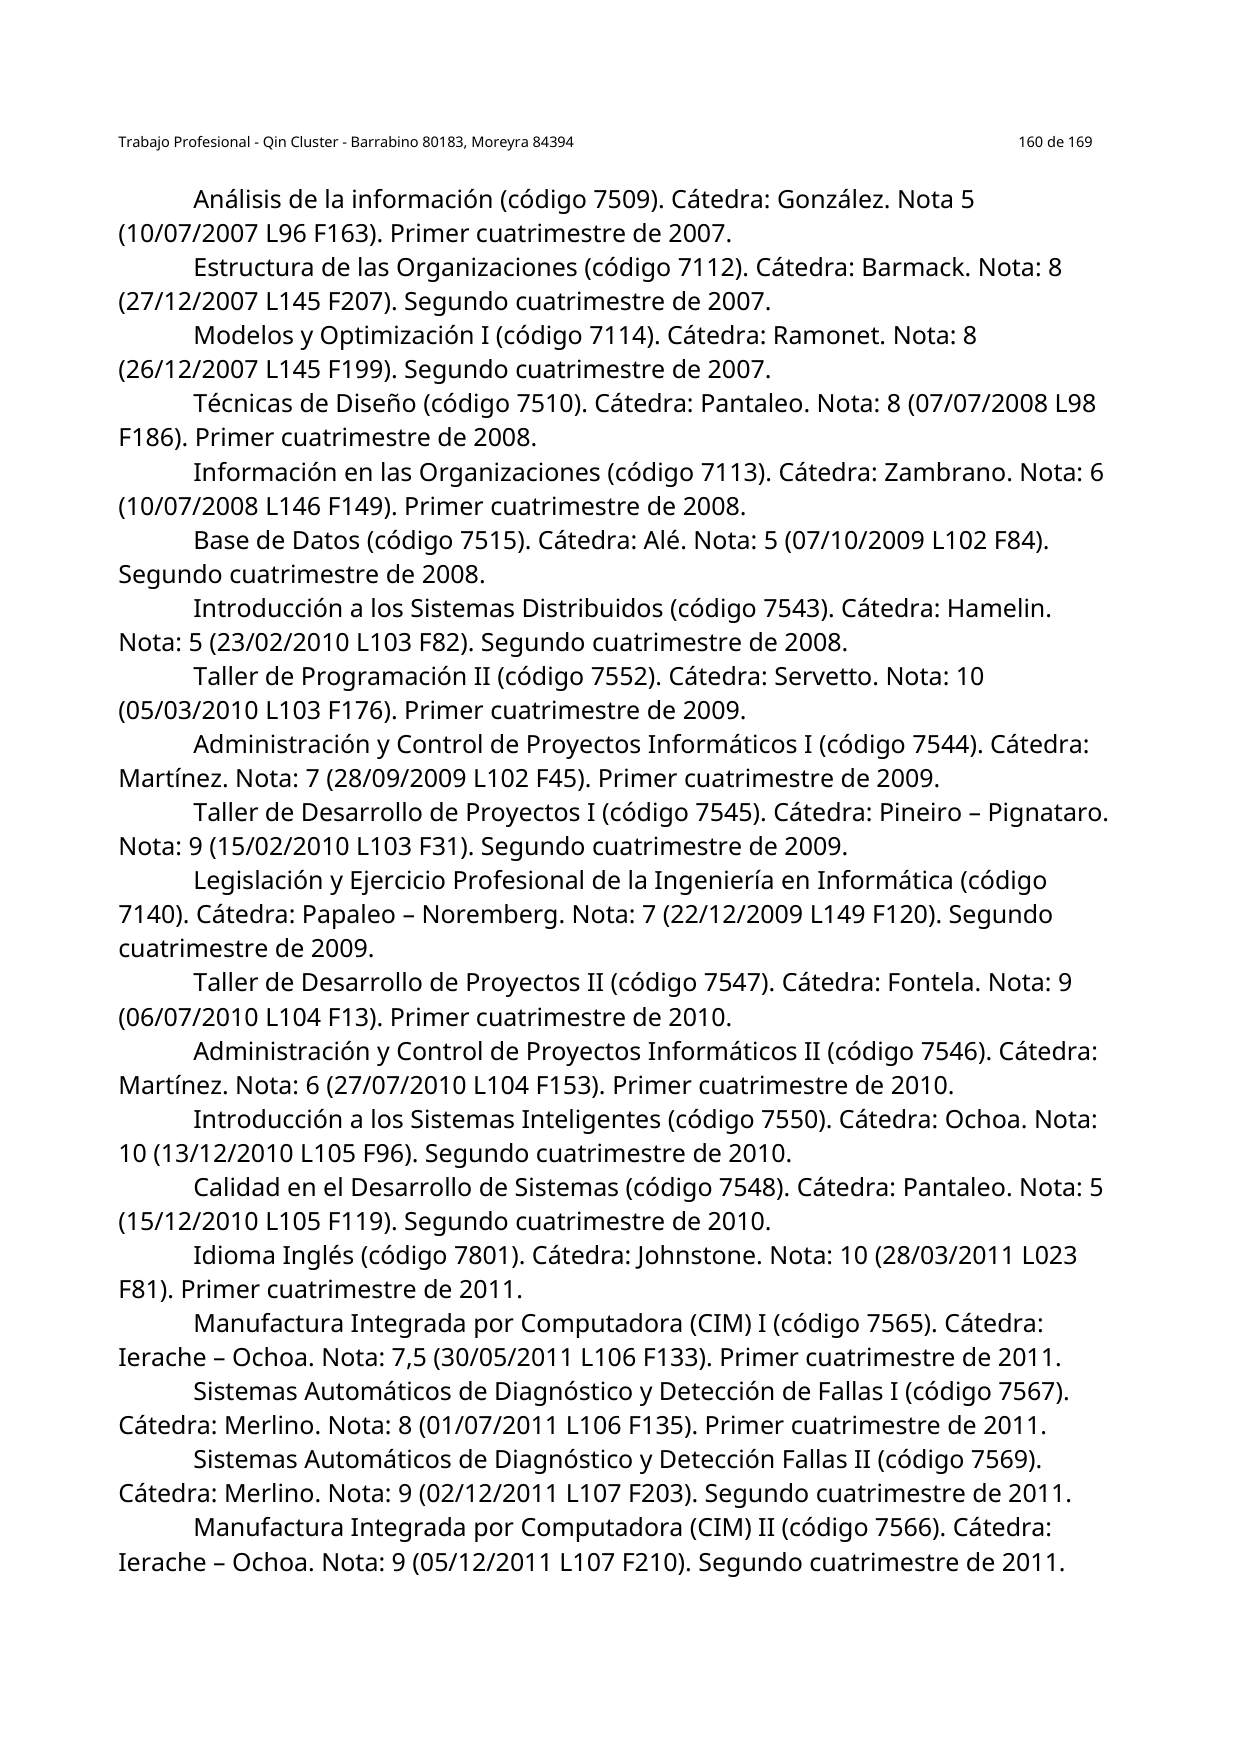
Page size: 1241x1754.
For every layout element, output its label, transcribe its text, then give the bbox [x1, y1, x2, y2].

text Modelos y Optimización I (código 7114). Cátedra: Ramonet. Nota: 8 (26/12/2007 L145 F199). Segundo cuatrimestre de 2007. [118, 318, 1122, 386]
text Técnicas de Diseño (código 7510). Cátedra: Pantaleo. Nota: 8 (07/07/2008 L98 F186). Primer cuatrimestre de 2008. [118, 386, 1122, 454]
text Taller de Desarrollo de Proyectos II (código 7547). Cátedra: Fontela. Nota: 9 (06/07/2010 L104 F13). Primer cuatrimestre de 2010. [118, 965, 1122, 1033]
text Taller de Programación II (código 7552). Cátedra: Servetto. Nota: 10 (05/03/2010 L103 F176). Primer cuatrimestre de 2009. [118, 658, 1122, 727]
text Estructura de las Organizaciones (código 7112). Cátedra: Barmack. Nota: 8 (27/12/2007 L145 F207). Segundo cuatrimestre de 2007. [118, 250, 1122, 318]
text Manufactura Integrada por Computadora (CIM) I (código 7565). Cátedra: Ierache – Ochoa. Nota: 7,5 (30/05/2011 L106 F133). Primer cuatrimestre de 2011. [118, 1306, 1122, 1374]
text Idioma Inglés (código 7801). Cátedra: Johnstone. Nota: 10 (28/03/2011 L023 F81). Primer cuatrimestre de 2011. [118, 1238, 1122, 1306]
text Información en las Organizaciones (código 7113). Cátedra: Zambrano. Nota: 6 (10/07/2008 L146 F149). Primer cuatrimestre de 2008. [118, 454, 1122, 522]
text Introducción a los Sistemas Inteligentes (código 7550). Cátedra: Ochoa. Nota: 10 (13/12/2010 L105 F96). Segundo cuatrimestre de 2010. [118, 1101, 1122, 1169]
text Administración y Control de Proyectos Informáticos I (código 7544). Cátedra: Martínez. Nota: 7 (28/09/2009 L102 F45). Primer cuatrimestre de 2009. [118, 727, 1122, 795]
text Sistemas Automáticos de Diagnóstico y Detección Fallas II (código 7569). Cátedra: Merlino. Nota: 9 (02/12/2011 L107 F203). Segundo cuatrimestre de 2011. [118, 1442, 1122, 1510]
text Calidad en el Desarrollo de Sistemas (código 7548). Cátedra: Pantaleo. Nota: 5 (15/12/2010 L105 F119). Segundo cuatrimestre de 2010. [118, 1169, 1122, 1238]
text Introducción a los Sistemas Distribuidos (código 7543). Cátedra: Hamelin. Nota: 5 (23/02/2010 L103 F82). Segundo cuatrimestre de 2008. [118, 590, 1122, 658]
text Manufactura Integrada por Computadora (CIM) II (código 7566). Cátedra: Ierache – Ochoa. Nota: 9 (05/12/2011 L107 F210). Segundo cuatrimestre de 2011. [118, 1510, 1122, 1578]
text Base de Datos (código 7515). Cátedra: Alé. Nota: 5 (07/10/2009 L102 F84). Segundo cuatrimestre de 2008. [118, 522, 1122, 590]
text Legislación y Ejercicio Profesional de la Ingeniería en Informática (código 7140). Cátedra: Papaleo – Noremberg. Nota: 7 (22/12/2009 L149 F120). Segundo cuatrimestre de 2009. [118, 863, 1122, 965]
text Administración y Control de Proyectos Informáticos II (código 7546). Cátedra: Martínez. Nota: 6 (27/07/2010 L104 F153). Primer cuatrimestre de 2010. [118, 1033, 1122, 1101]
text Sistemas Automáticos de Diagnóstico y Detección de Fallas I (código 7567). Cátedra: Merlino. Nota: 8 (01/07/2011 L106 F135). Primer cuatrimestre de 2011. [118, 1374, 1122, 1442]
text Taller de Desarrollo de Proyectos I (código 7545). Cátedra: Pineiro – Pignataro. Nota: 9 (15/02/2010 L103 F31). Segundo cuatrimestre de 2009. [118, 795, 1122, 863]
text Análisis de la información (código 7509). Cátedra: González. Nota 5 (10/07/2007 L96 F163). Primer cuatrimestre de 2007. [118, 182, 1122, 250]
